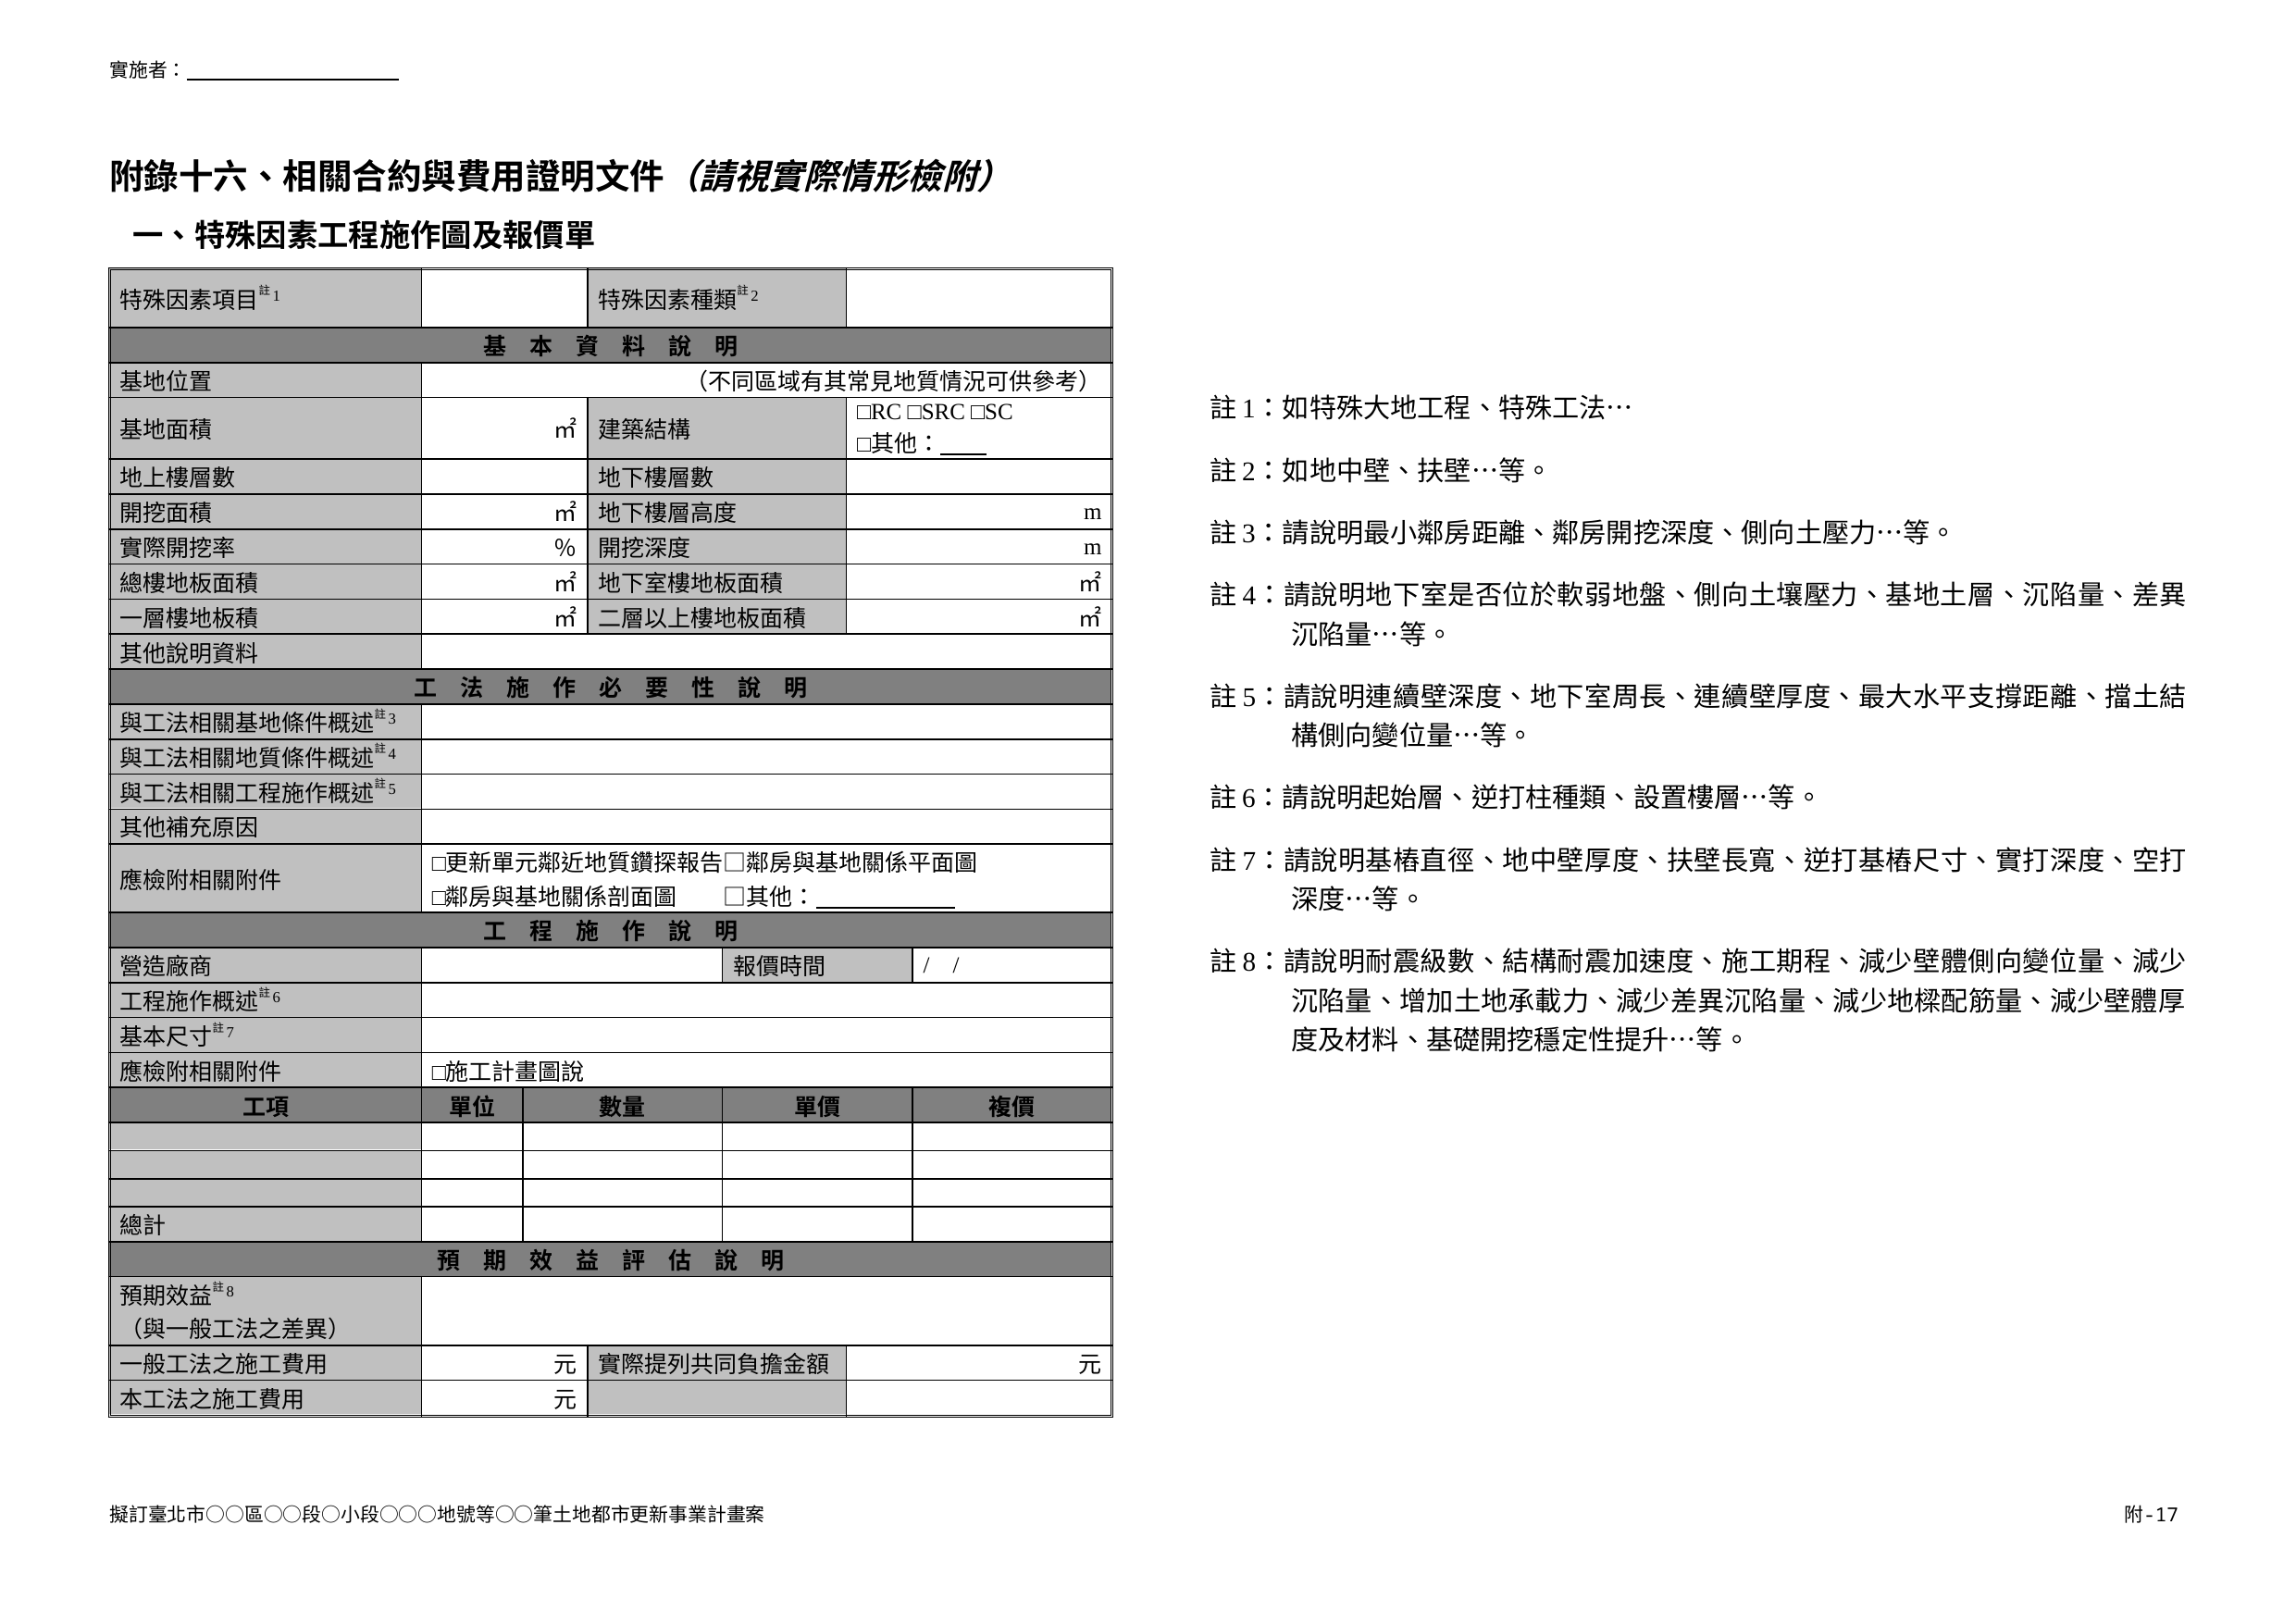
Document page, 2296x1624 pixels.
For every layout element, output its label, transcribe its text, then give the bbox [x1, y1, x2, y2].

table_cell [913, 1123, 1111, 1149]
table_header 特殊因素種類註2 [589, 270, 846, 327]
table_cell 一層樓地板積 [111, 600, 421, 633]
text 註4：請說明地下室是否位於軟弱地盤、側向土壤壓力、基地土層、沉陷量、差異沉陷量…等。 [1210, 574, 2186, 651]
table_cell 建築結構 [589, 398, 846, 458]
table_cell [422, 635, 1111, 668]
table_cell 地下室樓地板面積 [589, 564, 846, 599]
table_cell ㎡ [422, 495, 587, 528]
table_cell □施工計畫圖說 [422, 1053, 1111, 1086]
table_cell 單位 [422, 1088, 522, 1122]
text 註7：請說明基樁直徑、地中壁厚度、扶壁長寬、逆打基樁尺寸、實打深度、空打深度…等。 [1210, 838, 2186, 917]
table_cell 基地面積 [111, 398, 421, 458]
table_cell [422, 984, 1111, 1017]
table_cell 單價 [723, 1088, 912, 1122]
table_cell 營造廠商 [111, 948, 421, 982]
table_cell 工 程 施 作 說 明 [111, 913, 1111, 947]
text 註5：請說明連續壁深度、地下室周長、連續壁厚度、最大水平支撐距離、擋土結構側向變位量…等。 [1210, 675, 2186, 753]
table_cell ㎡ [422, 398, 587, 458]
table_cell □RC □SRC □SC □其他： [847, 398, 1111, 458]
table_cell 開挖面積 [111, 495, 421, 528]
table_cell 預 期 效 益 評 估 說 明 [111, 1243, 1111, 1276]
subtitle 附錄十六、相關合約與費用證明文件（請視實際情形檢附） [109, 149, 2186, 200]
table_cell [524, 1123, 722, 1149]
table_cell （不同區域有其常見地質情況可供參考） [422, 364, 1111, 397]
table_cell ㎡ [422, 600, 587, 633]
table_cell 工 法 施 作 必 要 性 說 明 [111, 670, 1111, 703]
table_cell 基地位置 [111, 364, 421, 397]
text 註3：請說明最小鄰房距離、鄰房開挖深度、側向土壓力…等。 [1210, 512, 2186, 551]
table_cell [422, 1018, 1111, 1052]
table_header 特殊因素項目註1 [111, 270, 421, 327]
text 一、特殊因素工程施作圖及報價單 [132, 211, 1127, 255]
table_cell 基 本 資 料 說 明 [111, 329, 1111, 362]
table_cell 應檢附相關附件 [111, 845, 421, 911]
table_cell 複價 [913, 1088, 1111, 1122]
table_cell [913, 1208, 1111, 1241]
table_cell / / [913, 948, 1111, 982]
table_cell □更新單元鄰近地質鑽探報告□鄰房與基地關係平面圖 □鄰房與基地關係剖面圖 □其他： [422, 845, 1111, 911]
table_cell [111, 1123, 421, 1149]
table_cell [524, 1208, 722, 1241]
table_cell [422, 1151, 522, 1178]
table_cell [422, 740, 1111, 774]
table_cell 工程施作概述註6 [111, 984, 421, 1017]
table_cell m [847, 530, 1111, 564]
table_cell 本工法之施工費用 [111, 1381, 421, 1414]
text 註2：如地中壁、扶壁…等。 [1210, 449, 2186, 489]
table_cell 工項 [111, 1088, 421, 1122]
table_cell 地上樓層數 [111, 460, 421, 493]
table_cell [847, 1381, 1111, 1414]
table_cell ㎡ [847, 564, 1111, 599]
table_cell [422, 1208, 522, 1241]
table_cell [422, 460, 587, 493]
table_cell [847, 460, 1111, 493]
table_cell [422, 810, 1111, 843]
table_cell [913, 1151, 1111, 1178]
table_cell [422, 775, 1111, 808]
table_header [422, 270, 587, 327]
table_cell 地下樓層高度 [589, 495, 846, 528]
table_cell [723, 1123, 912, 1149]
table_cell 其他說明資料 [111, 635, 421, 668]
table_cell [111, 1180, 421, 1206]
table_cell 與工法相關地質條件概述註4 [111, 740, 421, 774]
table_cell 與工法相關基地條件概述註3 [111, 705, 421, 738]
table_cell 元 [422, 1346, 587, 1380]
table_cell [422, 705, 1111, 738]
table_cell ㎡ [847, 600, 1111, 633]
table_cell 元 [422, 1381, 587, 1414]
table_cell 一般工法之施工費用 [111, 1346, 421, 1380]
table_cell 報價時間 [723, 948, 912, 982]
table_cell 實際開挖率 [111, 530, 421, 564]
table_cell [524, 1151, 722, 1178]
table_cell 其他補充原因 [111, 810, 421, 843]
table_cell 數量 [524, 1088, 722, 1122]
table_cell 與工法相關工程施作概述註5 [111, 775, 421, 808]
text 註6：請說明起始層、逆打柱種類、設置樓層…等。 [1210, 776, 2186, 815]
table_cell [422, 948, 722, 982]
table_cell 應檢附相關附件 [111, 1053, 421, 1086]
text 註1：如特殊大地工程、特殊工法… [1210, 387, 2186, 426]
table_cell [913, 1180, 1111, 1206]
table_cell [111, 1151, 421, 1178]
table_cell ㎡ [422, 564, 587, 599]
table_cell 地下樓層數 [589, 460, 846, 493]
table_cell [524, 1180, 722, 1206]
table_cell 總計 [111, 1208, 421, 1241]
table_cell 開挖深度 [589, 530, 846, 564]
table_cell ％ [422, 530, 587, 564]
table_cell [422, 1277, 1111, 1345]
table_cell 元 [847, 1346, 1111, 1380]
table_cell [589, 1381, 846, 1414]
table_cell m [847, 495, 1111, 528]
table_cell 總樓地板面積 [111, 564, 421, 599]
table_cell 實際提列共同負擔金額 [589, 1346, 846, 1380]
table_cell 預期效益註8 （與一般工法之差異） [111, 1277, 421, 1345]
table_cell [723, 1208, 912, 1241]
table_cell [422, 1180, 522, 1206]
table_cell 基本尺寸註7 [111, 1018, 421, 1052]
text 註8：請說明耐震級數、結構耐震加速度、施工期程、減少壁體側向變位量、減少沉陷量、增加土地承載力、減少差異沉陷量、減少地樑配筋量、減少壁體厚度及材料、基礎開挖穩定性提升…等。 [1210, 940, 2186, 1058]
table_cell [422, 1123, 522, 1149]
table_cell [723, 1180, 912, 1206]
table_cell [723, 1151, 912, 1178]
table_cell 二層以上樓地板面積 [589, 600, 846, 633]
table_header [847, 270, 1111, 327]
